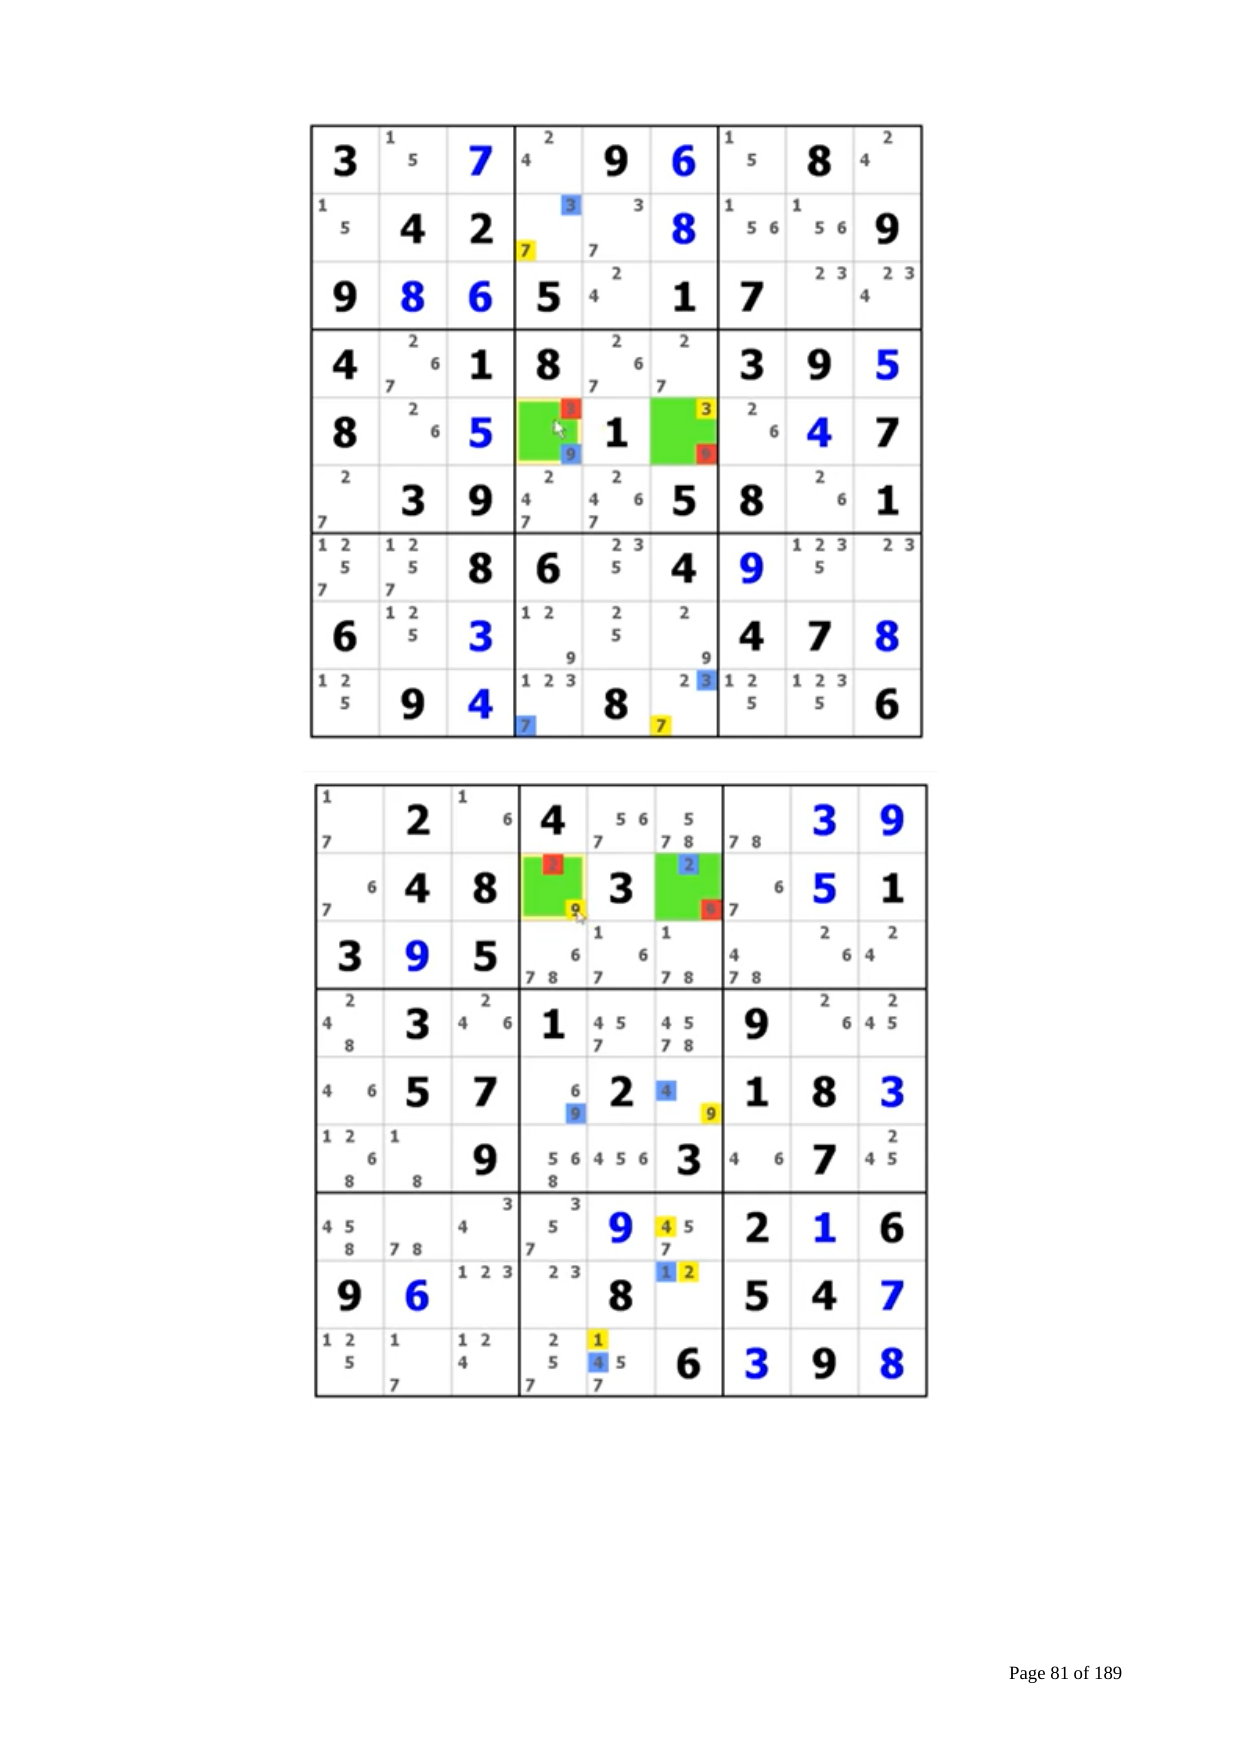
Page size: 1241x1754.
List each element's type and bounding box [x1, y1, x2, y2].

picture [302, 771, 938, 1405]
picture [307, 118, 933, 744]
